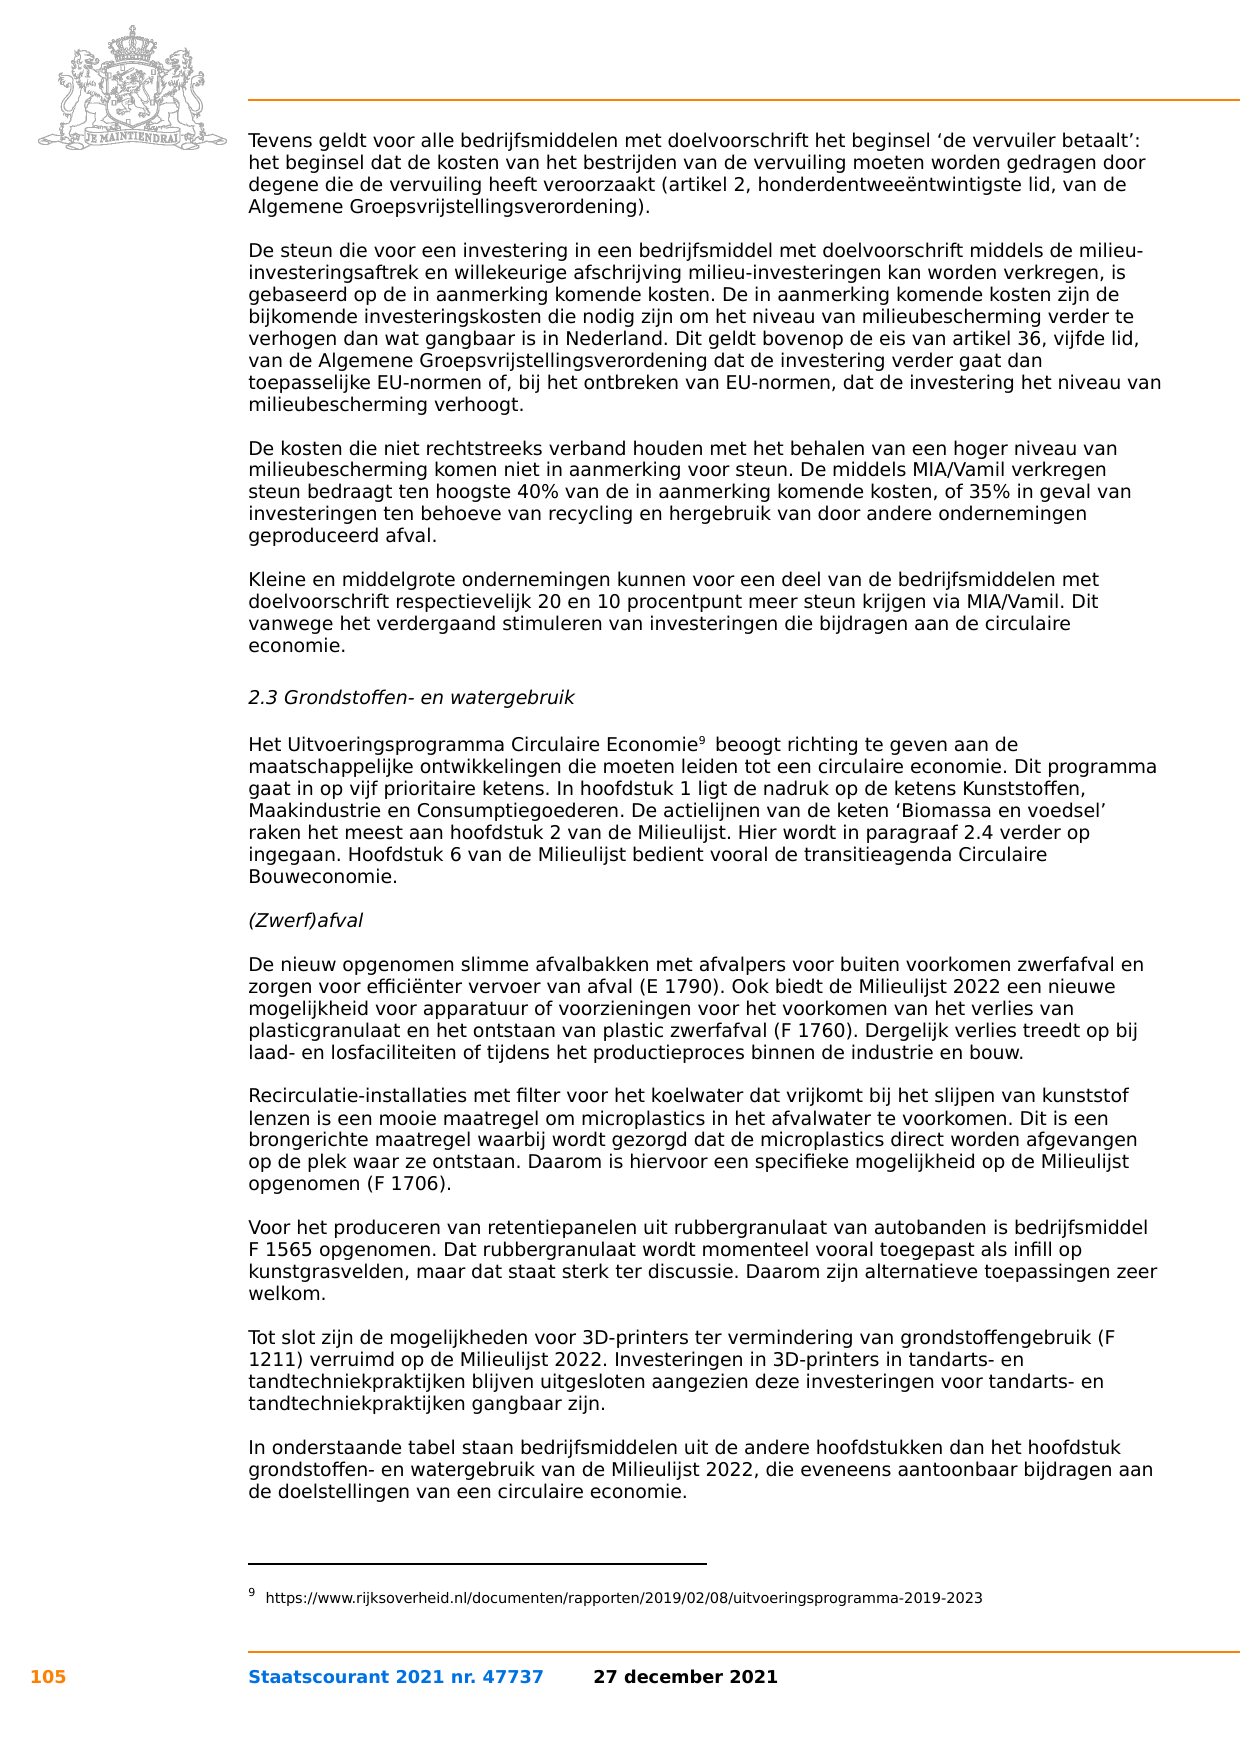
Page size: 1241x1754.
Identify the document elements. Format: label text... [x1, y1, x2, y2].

text Tot slot zijn de mogelijkheden voor 3D-printers ter vermindering van grondstoffengebruik (F 1211) verruimd op de Milieulijst 2022. Investeringen in 3D-printers in tandarts- en tandtechniekpraktijken blijven uitgesloten aangezien deze investeringen voor tandarts- en tandtechniekpraktijken gangbaar zijn. [248, 1327, 1163, 1415]
text https://www.rijksoverheid.nl/documenten/rapporten/2019/02/08/uitvoeringsprogramma-2019-2023 [248, 1586, 1163, 1608]
subtitle 2.3 Grondstoffen- en watergebruik [248, 687, 1163, 709]
text Tevens geldt voor alle bedrijfsmiddelen met doelvoorschrift het beginsel ‘de vervuiler betaalt’: het beginsel dat de kosten van het bestrijden van de vervuiling moeten worden gedragen door degene die de vervuiling heeft veroorzaakt (artikel 2, honderdentweeëntwintigste lid, van de Algemene Groepsvrijstellingsverordening). [248, 130, 1163, 218]
text Kleine en middelgrote ondernemingen kunnen voor een deel van de bedrijfsmiddelen met doelvoorschrift respectievelijk 20 en 10 procentpunt meer steun krijgen via MIA/Vamil. Dit vanwege het verdergaand stimuleren van investeringen die bijdragen aan de circulaire economie. [248, 569, 1163, 657]
text De steun die voor een investering in een bedrijfsmiddel met doelvoorschrift middels de milieu-investeringsaftrek en willekeurige afschrijving milieu-investeringen kan worden verkregen, is gebaseerd op de in aanmerking komende kosten. De in aanmerking komende kosten zijn de bijkomende investeringskosten die nodig zijn om het niveau van milieubescherming verder te verhogen dan wat gangbaar is in Nederland. Dit geldt bovenop de eis van artikel 36, vijfde lid, van de Algemene Groepsvrijstellingsverordening dat de investering verder gaat dan toepasselijke EU-normen of, bij het ontbreken van EU-normen, dat de investering het niveau van milieubescherming verhoogt. [248, 240, 1163, 416]
text De nieuw opgenomen slimme afvalbakken met afvalpers voor buiten voorkomen zwerfafval en zorgen voor efficiënter vervoer van afval (E 1790). Ook biedt de Milieulijst 2022 een nieuwe mogelijkheid voor apparatuur of voorzieningen voor het voorkomen van het verlies van plasticgranulaat en het ontstaan van plastic zwerfafval (F 1760). Dergelijk verlies treedt op bij laad- en losfaciliteiten of tijdens het productieproces binnen de industrie en bouw. [248, 954, 1163, 1063]
text Voor het produceren van retentiepanelen uit rubbergranulaat van autobanden is bedrijfsmiddel F 1565 opgenomen. Dat rubbergranulaat wordt momenteel vooral toegepast als infill op kunstgrasvelden, maar dat staat sterk ter discussie. Daarom zijn alternatieve toepassingen zeer welkom. [248, 1217, 1163, 1305]
text De kosten die niet rechtstreeks verband houden met het behalen van een hoger niveau van milieubescherming komen niet in aanmerking voor steun. De middels MIA/Vamil verkregen steun bedraagt ten hoogste 40% van de in aanmerking komende kosten, of 35% in geval van investeringen ten behoeve van recycling en hergebruik van door andere ondernemingen geproduceerd afval. [248, 437, 1163, 547]
picture [38, 25, 227, 150]
subtitle (Zwerf)afval [248, 910, 1163, 932]
text In onderstaande tabel staan bedrijfsmiddelen uit de andere hoofdstukken dan het hoofdstuk grondstoffen- en watergebruik van de Milieulijst 2022, die eveneens aantoonbaar bijdragen aan de doelstellingen van een circulaire economie. [248, 1437, 1163, 1503]
text Het Uitvoeringsprogramma Circulaire Economie beoogt richting te geven aan de maatschappelijke ontwikkelingen die moeten leiden tot een circulaire economie. Dit programma gaat in op vijf prioritaire ketens. In hoofdstuk 1 ligt de nadruk op de ketens Kunststoffen, Maakindustrie en Consumptiegoederen. De actielijnen van de keten ‘Biomassa en voedsel’ raken het meest aan hoofdstuk 2 van de Milieulijst. Hier wordt in paragraaf 2.4 verder op ingegaan. Hoofdstuk 6 van de Milieulijst bedient vooral de transitieagenda Circulaire Bouweconomie. [248, 734, 1163, 888]
text Recirculatie-installaties met filter voor het koelwater dat vrijkomt bij het slijpen van kunststof lenzen is een mooie maatregel om microplastics in het afvalwater te voorkomen. Dit is een brongerichte maatregel waarbij wordt gezorgd dat de microplastics direct worden afgevangen op de plek waar ze ontstaan. Daarom is hiervoor een specifieke mogelijkheid op de Milieulijst opgenomen (F 1706). [248, 1085, 1163, 1195]
